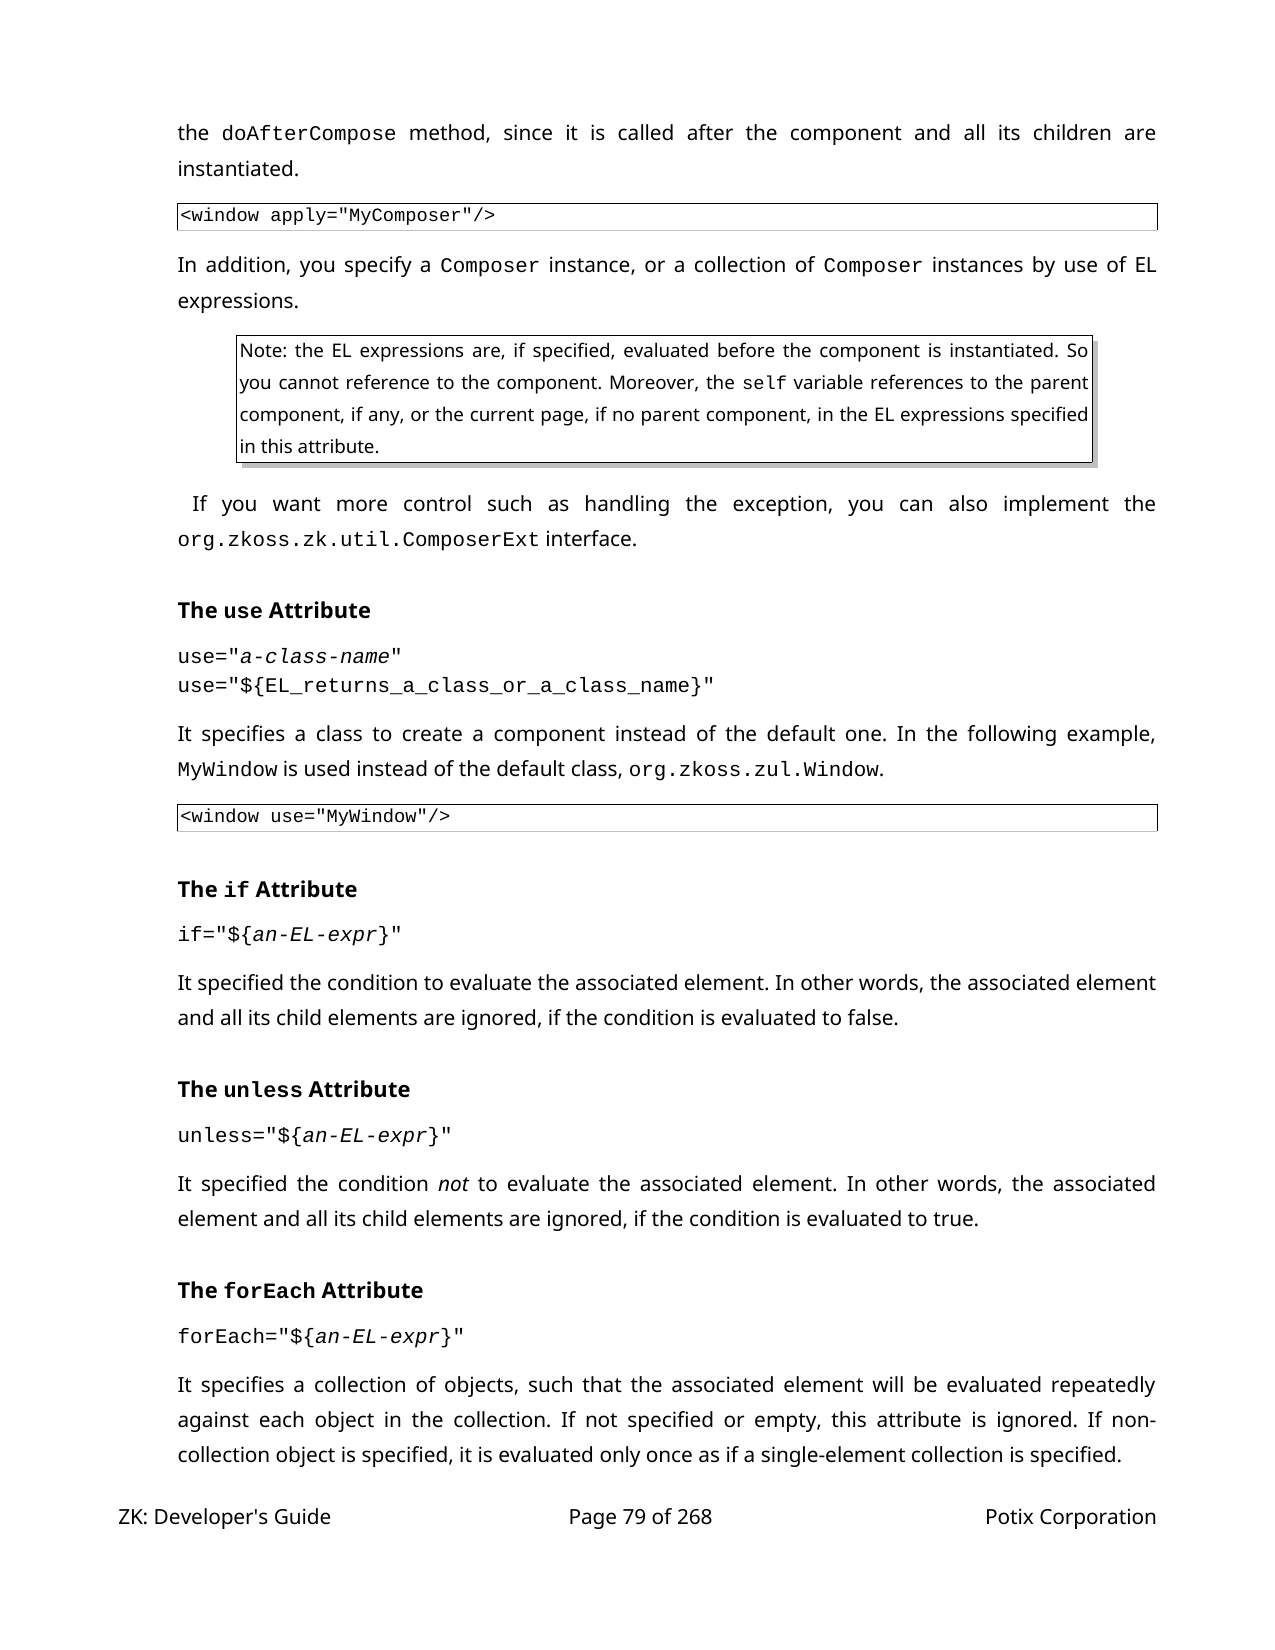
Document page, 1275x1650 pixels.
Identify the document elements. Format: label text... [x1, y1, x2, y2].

subtitle The forEach Attribute [177, 1275, 1157, 1305]
text use="a-class-name" use="${EL_returns_a_class_or_a_class_name}" [177, 646, 1157, 699]
text In addition, you specify a Composer instance, or a collection of Composer instances by use of EL expressions. [177, 250, 1157, 314]
subtitle The use Attribute [177, 595, 1157, 625]
subtitle The unless Attribute [177, 1074, 1157, 1104]
text unless="${an-EL-expr}" [177, 1125, 1157, 1148]
text It specifies a collection of objects, such that the associated element will be evaluated repeatedly against each object in the collection. If not specified or empty, this attribute is ignored. If non-collection object is specified, it is evaluated only once as if a single-element collection is specified. [177, 1370, 1157, 1469]
text forEach="${an-EL-expr}" [177, 1326, 1157, 1349]
text Note: the EL expressions are, if specified, evaluated before the component is instantiated. So you cannot reference to the component. Moreover, the self variable references to the parent component, if any, or the current page, if no parent component, in the EL expressions specified in this attribute. [237, 336, 1092, 462]
text <window use="MyWindow"/> [178, 805, 1157, 831]
text It specified the condition not to evaluate the associated element. In other words, the associated element and all its child elements are ignored, if the condition is evaluated to true. [177, 1169, 1157, 1233]
text if="${an-EL-expr}" [177, 924, 1157, 948]
text If you want more control such as handling the exception, you can also implement the org.zkoss.zk.util.ComposerExt interface. [177, 489, 1157, 552]
text the doAfterCompose method, since it is called after the component and all its children are instantiated. [177, 118, 1157, 182]
text It specifies a class to create a component instead of the default one. In the following example, MyWindow is used instead of the default class, org.zkoss.zul.Window. [177, 719, 1157, 783]
subtitle The if Attribute [177, 873, 1157, 903]
text It specified the condition to evaluate the associated element. In other words, the associated element and all its child elements are ignored, if the condition is evaluated to false. [177, 968, 1157, 1032]
text <window apply="MyComposer"/> [178, 204, 1157, 230]
